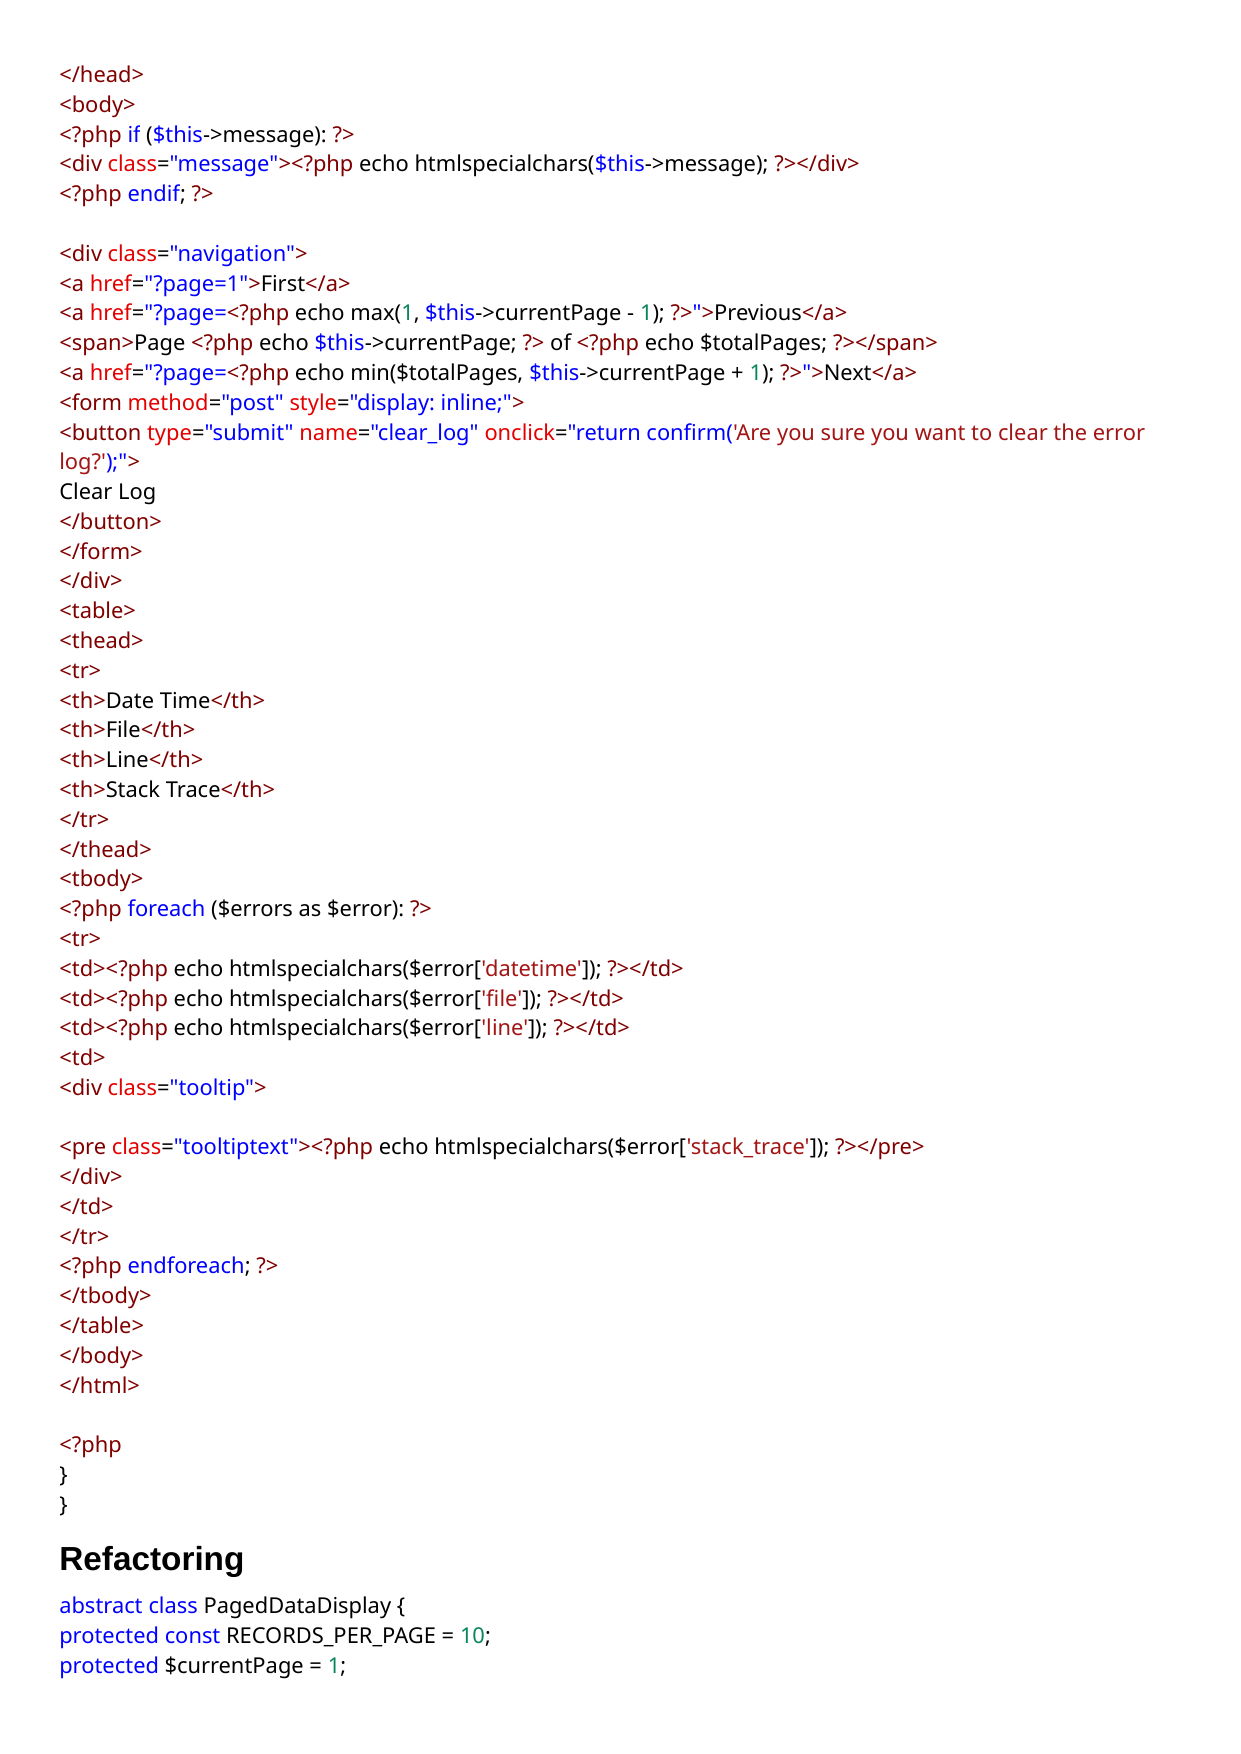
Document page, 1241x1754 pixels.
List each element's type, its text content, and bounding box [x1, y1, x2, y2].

text <button type="submit" name="clear_log" onclick="return confirm('Are you sure you want to clear the error log?');"> [59, 416, 1181, 476]
text <td><?php echo htmlspecialchars($error['line']); ?></td> [59, 1012, 1181, 1042]
text <div class="tooltip"> [59, 1072, 1181, 1102]
text <td><?php echo htmlspecialchars($error['datetime']); ?></td> [59, 953, 1181, 982]
text </tr> [59, 804, 1181, 833]
text <tbody> [59, 863, 1181, 893]
text <?php foreach ($errors as $error): ?> [59, 893, 1181, 923]
text <?php endif; ?> [59, 178, 1181, 208]
text <th>Line</th> [59, 744, 1181, 774]
text <span>Page <?php echo $this->currentPage; ?> of <?php echo $totalPages; ?></span> [59, 327, 1181, 357]
text </tbody> [59, 1280, 1181, 1310]
text </thead> [59, 833, 1181, 863]
text <th>File</th> [59, 714, 1181, 744]
text <th>Date Time</th> [59, 684, 1181, 714]
text <pre class="tooltiptext"><?php echo htmlspecialchars($error['stack_trace']); ?></pre> [59, 1131, 1181, 1161]
text <div class="message"><?php echo htmlspecialchars($this->message); ?></div> [59, 148, 1181, 178]
text abstract class PagedDataDisplay { [59, 1590, 1181, 1620]
text </div> [59, 1161, 1181, 1191]
text <tr> [59, 923, 1181, 953]
text <?php if ($this->message): ?> [59, 119, 1181, 148]
text <div class="navigation"> [59, 238, 1181, 267]
text </button> [59, 506, 1181, 536]
subtitle Refactoring [59, 1539, 1181, 1578]
text <?php endforeach; ?> [59, 1251, 1181, 1280]
text <td> [59, 1042, 1181, 1072]
text } [59, 1459, 1181, 1489]
text </body> [59, 1340, 1181, 1370]
text <a href="?page=1">First</a> [59, 267, 1181, 297]
text protected const RECORDS_PER_PAGE = 10; [59, 1620, 1181, 1650]
text <a href="?page=<?php echo max(1, $this->currentPage - 1); ?>">Previous</a> [59, 297, 1181, 327]
text <th>Stack Trace</th> [59, 774, 1181, 804]
text </tr> [59, 1221, 1181, 1251]
text </div> [59, 565, 1181, 595]
text <a href="?page=<?php echo min($totalPages, $this->currentPage + 1); ?>">Next</a> [59, 357, 1181, 387]
text protected $currentPage = 1; [59, 1650, 1181, 1680]
text <body> [59, 89, 1181, 119]
text </head> [59, 59, 1181, 89]
text </html> [59, 1370, 1181, 1399]
text Clear Log [59, 476, 1181, 506]
text <form method="post" style="display: inline;"> [59, 387, 1181, 416]
text </form> [59, 536, 1181, 565]
text </td> [59, 1191, 1181, 1221]
text <thead> [59, 625, 1181, 655]
text <table> [59, 595, 1181, 625]
text <?php [59, 1429, 1181, 1459]
text <tr> [59, 655, 1181, 684]
text } [59, 1489, 1181, 1518]
text 📖 [59, 1102, 1181, 1131]
text </table> [59, 1310, 1181, 1340]
text <td><?php echo htmlspecialchars($error['file']); ?></td> [59, 982, 1181, 1012]
